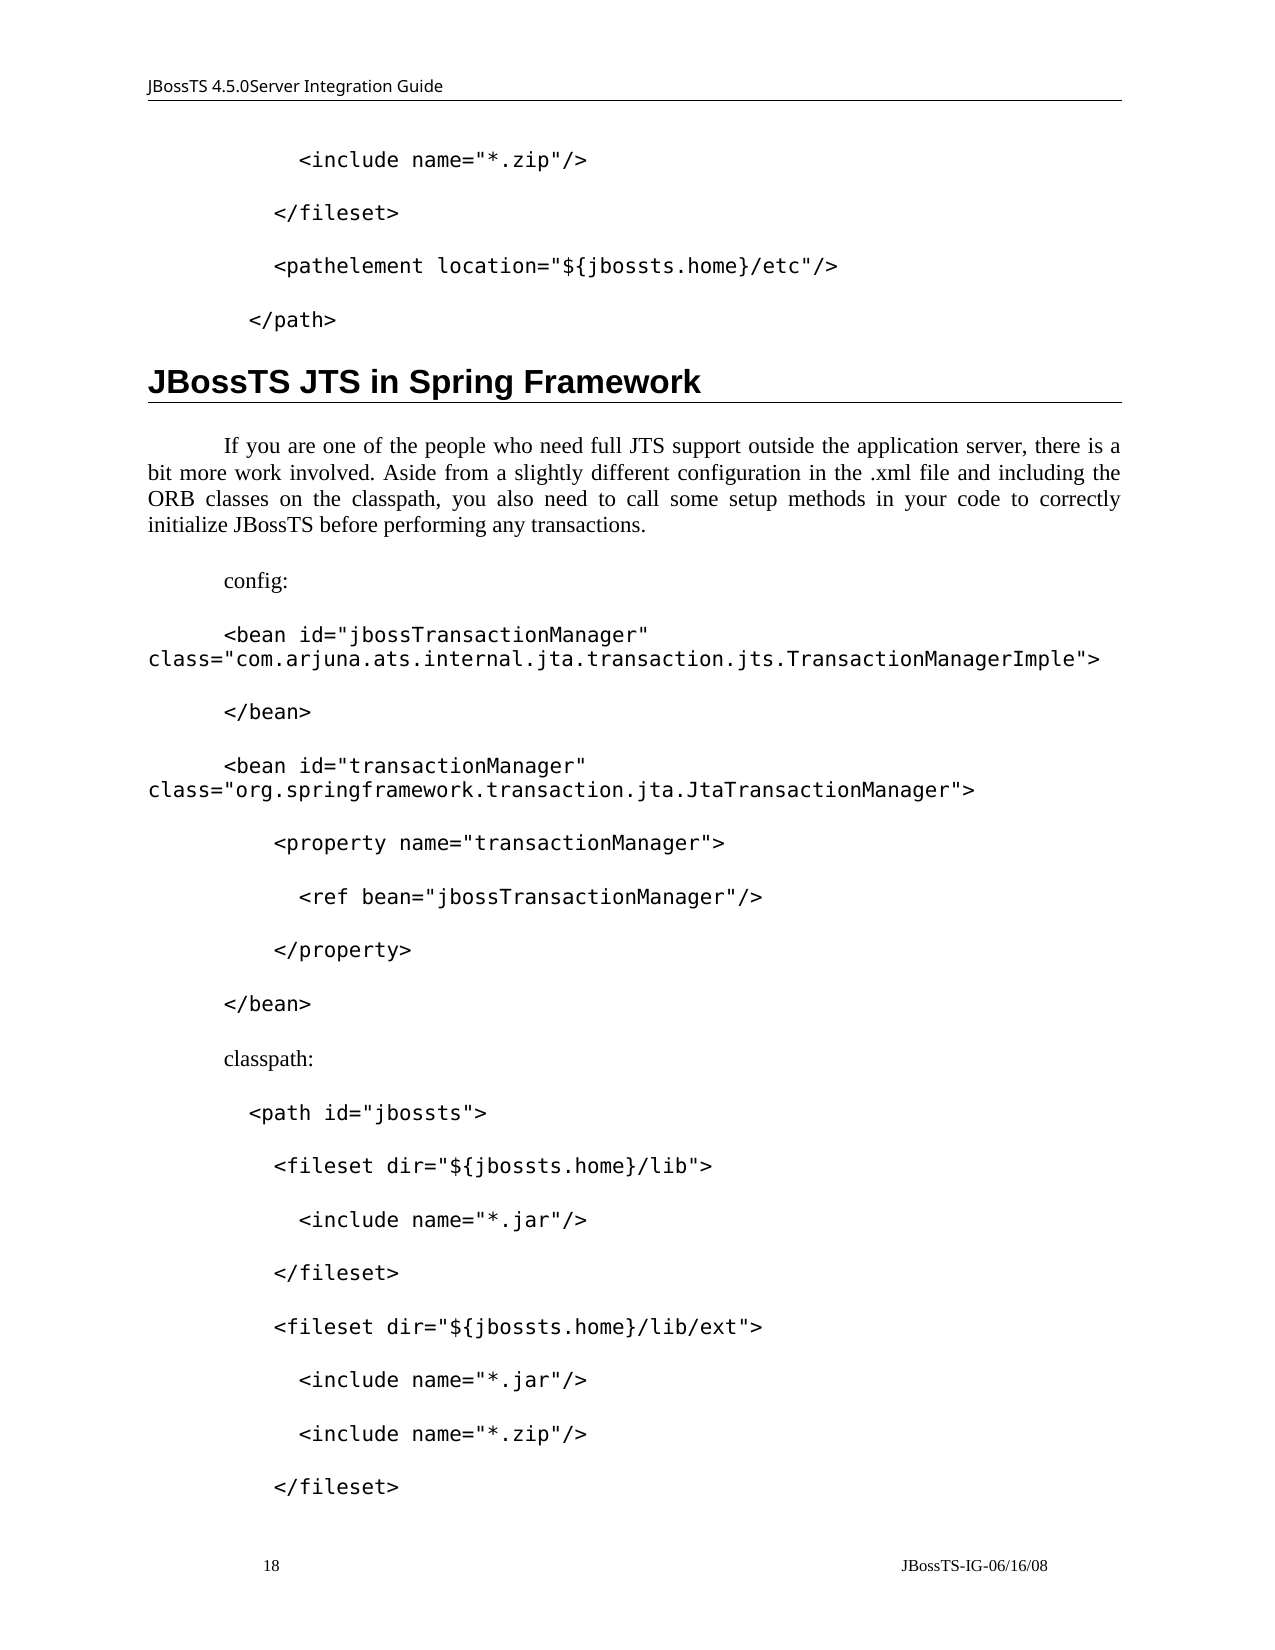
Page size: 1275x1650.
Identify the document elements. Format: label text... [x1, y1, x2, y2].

text <bean id="transactionManager" class="org.springframework.transaction.jta.JtaTransactionManager"> [148, 754, 1122, 802]
text <pathelement location="${jbossts.home}/etc"/> [148, 254, 1122, 279]
text <fileset dir="${jbossts.home}/lib/ext"> [148, 1315, 1122, 1339]
text If you are one of the people who need full JTS support outside the application server, there is a bit more work involved. Aside from a slightly different configuration in the .xml file and including the ORB classes on the classpath, you also need to call some setup methods in your code to correctly initialize JBossTS before performing any transactions. [148, 432, 1122, 538]
text </path> [148, 308, 1122, 332]
text <property name="transactionManager"> [148, 831, 1122, 856]
text <fileset dir="${jbossts.home}/lib"> [148, 1154, 1122, 1179]
text <bean id="jbossTransactionManager" class="com.arjuna.ats.internal.jta.transaction.jts.TransactionManagerImple"> [148, 623, 1122, 671]
text config: [148, 567, 1122, 593]
text <include name="*.zip"/> [148, 148, 1122, 172]
text </fileset> [148, 201, 1122, 225]
text </property> [148, 938, 1122, 963]
text </fileset> [148, 1475, 1122, 1499]
text <path id="jbossts"> [148, 1101, 1122, 1125]
text </bean> [148, 700, 1122, 724]
text <include name="*.zip"/> [148, 1422, 1122, 1446]
text </fileset> [148, 1261, 1122, 1286]
text <include name="*.jar"/> [148, 1208, 1122, 1232]
subtitle JBossTS JTS in Spring Framework [148, 362, 1122, 402]
text <ref bean="jbossTransactionManager"/> [148, 885, 1122, 909]
text <include name="*.jar"/> [148, 1368, 1122, 1392]
text classpath: [148, 1046, 1122, 1072]
text </bean> [148, 992, 1122, 1016]
